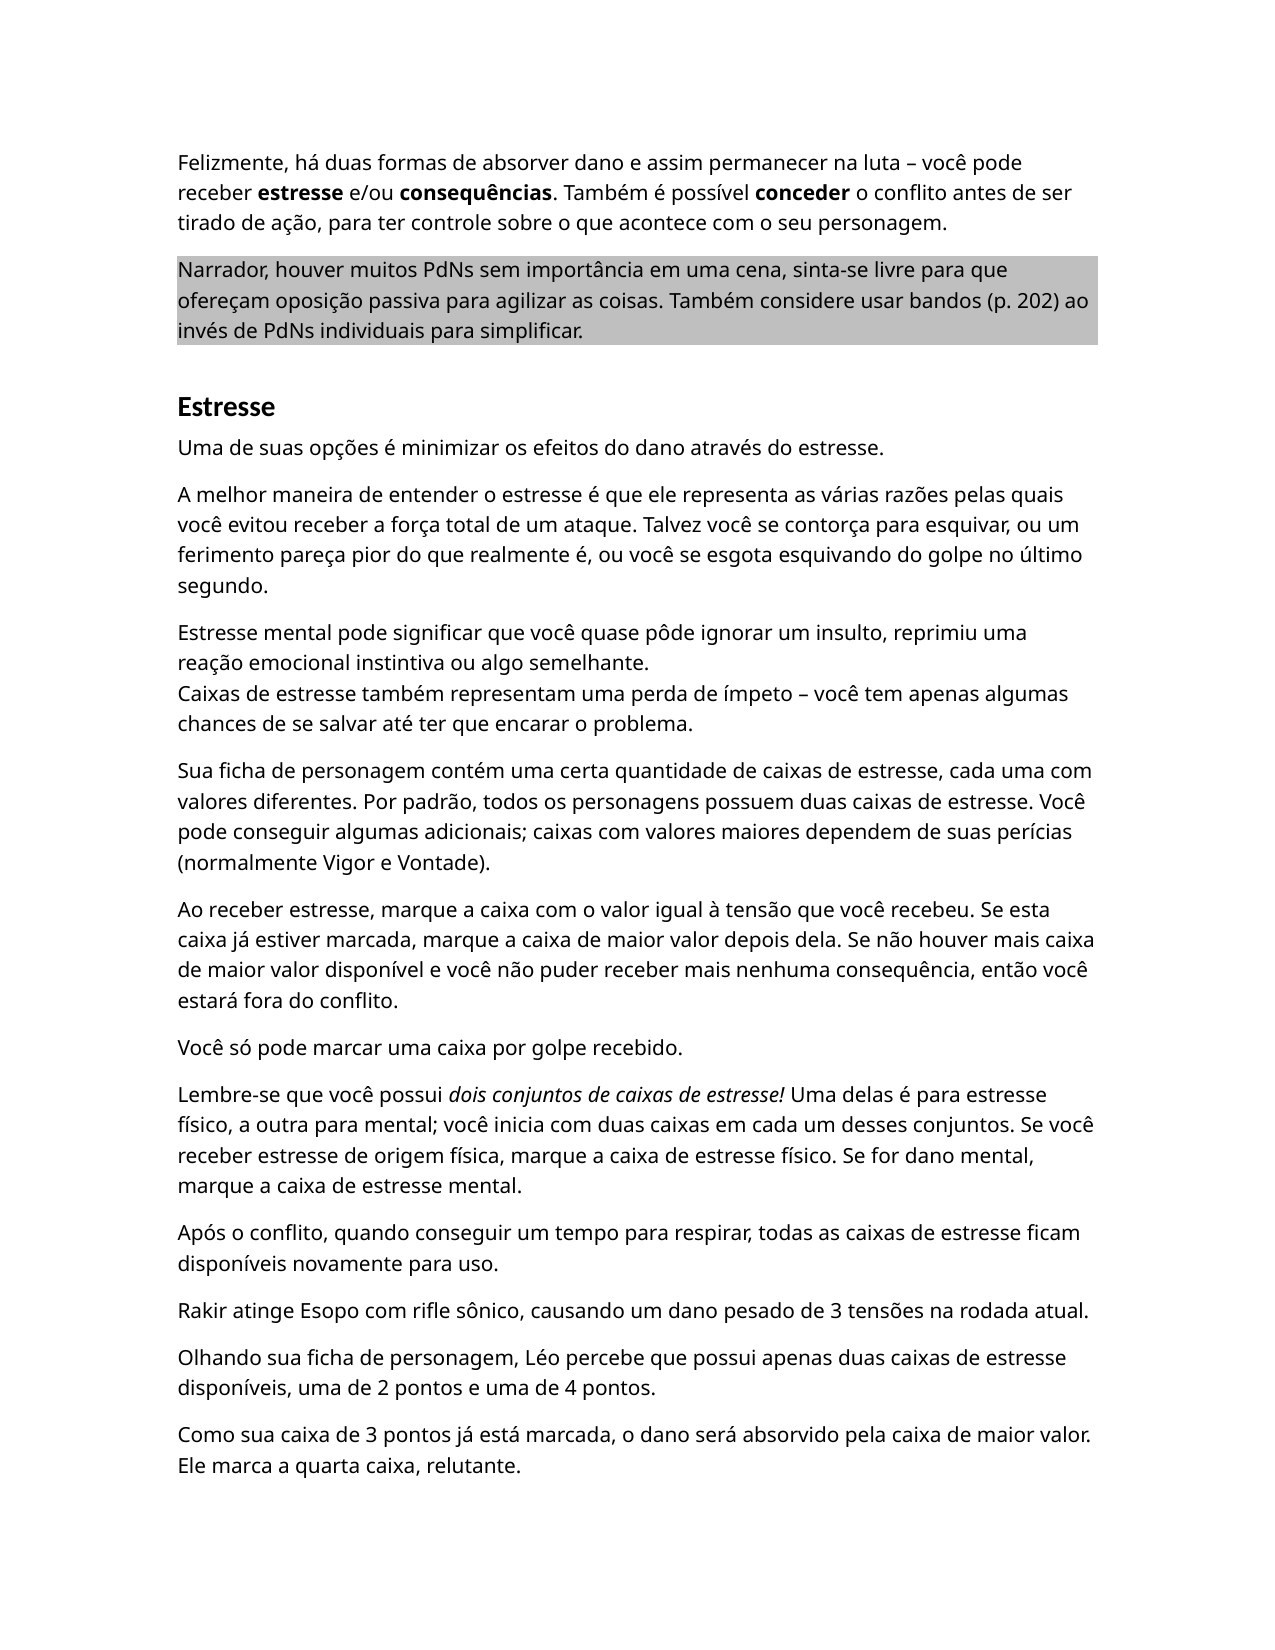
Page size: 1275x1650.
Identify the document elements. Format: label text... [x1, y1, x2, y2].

text Rakir atinge Esopo com riﬂe sônico, causando um dano pesado de 3 tensões na rodada atual. [177, 1296, 1098, 1324]
text Lembre-se que você possui dois conjuntos de caixas de estresse! Uma delas é para estresse físico, a outra para mental; você inicia com duas caixas em cada um desses conjuntos. Se você receber estresse de origem física, marque a caixa de estresse físico. Se for dano mental, marque a caixa de estresse mental. [177, 1080, 1098, 1200]
text Felizmente, há duas formas de absorver dano e assim permanecer na luta – você pode receber estresse e/ou consequências. Também é possível conceder o conﬂito antes de ser tirado de ação, para ter controle sobre o que acontece com o seu personagem. [177, 148, 1098, 237]
text Uma de suas opções é minimizar os efeitos do dano através do estresse. [177, 433, 1098, 461]
text A melhor maneira de entender o estresse é que ele representa as várias razões pelas quais você evitou receber a força total de um ataque. Talvez você se contorça para esquivar, ou um ferimento pareça pior do que realmente é, ou você se esgota esquivando do golpe no último segundo. [177, 480, 1098, 599]
text Olhando sua ficha de personagem, Léo percebe que possui apenas duas caixas de estresse disponíveis, uma de 2 pontos e uma de 4 pontos. [177, 1343, 1098, 1402]
subtitle Estresse [177, 388, 1098, 424]
text Como sua caixa de 3 pontos já está marcada, o dano será absorvido pela caixa de maior valor. Ele marca a quarta caixa, relutante. [177, 1421, 1098, 1479]
text Sua ficha de personagem contém uma certa quantidade de caixas de estresse, cada uma com valores diferentes. Por padrão, todos os personagens possuem duas caixas de estresse. Você pode conseguir algumas adicionais; caixas com valores maiores dependem de suas perícias (normalmente Vigor e Vontade). [177, 756, 1098, 876]
text Narrador, houver muitos PdNs sem importância em uma cena, sinta-se livre para que ofereçam oposição passiva para agilizar as coisas. Também considere usar bandos (p. 202) ao invés de PdNs individuais para simplificar. [177, 256, 1098, 345]
text Ao receber estresse, marque a caixa com o valor igual à tensão que você recebeu. Se esta caixa já estiver marcada, marque a caixa de maior valor depois dela. Se não houver mais caixa de maior valor disponível e você não puder receber mais nenhuma consequência, então você estará fora do conﬂito. [177, 895, 1098, 1014]
text Estresse mental pode significar que você quase pôde ignorar um insulto, reprimiu uma reação emocional instintiva ou algo semelhante. Caixas de estresse também representam uma perda de ímpeto – você tem apenas algumas chances de se salvar até ter que encarar o problema. [177, 618, 1098, 738]
text Após o conﬂito, quando conseguir um tempo para respirar, todas as caixas de estresse ficam disponíveis novamente para uso. [177, 1218, 1098, 1277]
text Você só pode marcar uma caixa por golpe recebido. [177, 1033, 1098, 1062]
